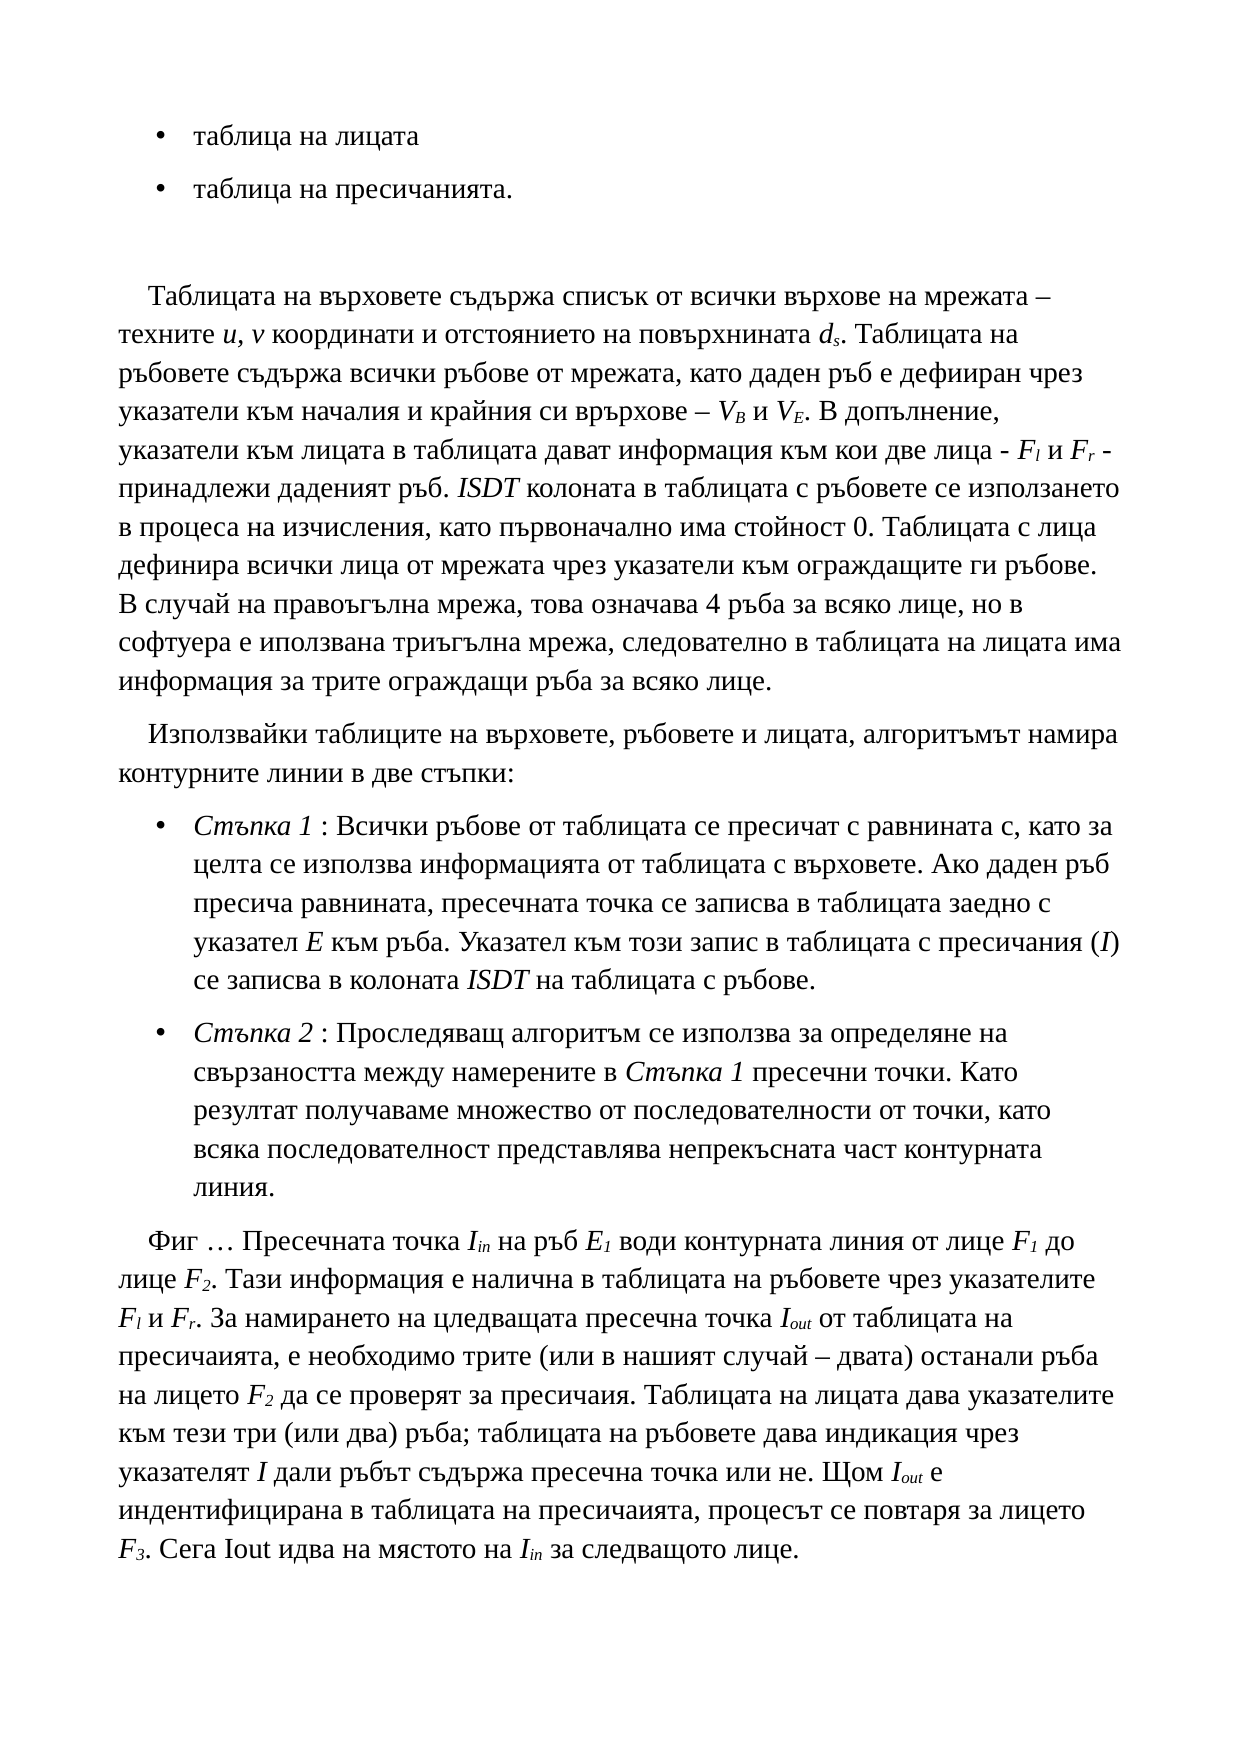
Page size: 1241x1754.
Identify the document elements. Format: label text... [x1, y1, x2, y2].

text Използвайки таблиците на върховете, ръбовете и лицата, алгоритъмът намира контурните линии в две стъпки: [118, 716, 1122, 788]
text Фиг … Пресечната точка Iin на ръб Е1 води контурната линия от лице F1 до лице F2. Тази информация е налична в таблицата на ръбовете чрез указателите Fl и Fr. За намирането на цледващата пресечна точка Iout от таблицата на пресичаията, е необходимо трите (или в нашият случай – двата) останали ръба на лицето F2 да се проверят за пресичаия. Таблицата на лицата дава указателите към тези три (или два) ръба; таблицата на ръбовете дава индикация чрез указателят I дали ръбът съдържа пресечна точка или не. Щом Iout е индентифицирана в таблицата на пресичаията, процесът се повтаря за лицето F3. Сега Iout идва на мястото на Iin за следващото лице. [118, 1223, 1122, 1564]
list Стъпка 1 : Всички ръбове от таблицата се пресичат с равнината c, като за целта се използва информацията от таблицата с върховете. Ако даден ръб пресича равнината, пресечната точка се записва в таблицата заедно с указател Е към ръба. Указател към този запис в таблицата с пресичания (I) се записва в колоната ISDT на таблицата с ръбове. [156, 808, 1122, 996]
list Стъпка 2 : Проследяващ алгоритъм се използва за определяне на свързаността между намерените в Стъпка 1 пресечни точки. Като резултат получаваме множество от последователности от точки, като всяка последователност представлява непрекъсната част контурната линия. [156, 1015, 1122, 1203]
text Таблицата на върховете съдържа списък от всички върхове на мрежата – техните u, v координати и отстоянието на повърхнината ds. Таблицата на ръбовете съдържа всички ръбове от мрежата, като даден ръб е дефииран чрез указатели към началия и крайния си врърхове – VB и VE. В допълнение, указатели към лицата в таблицата дават информация към кои две лица - Fl и Fr - принадлежи даденият ръб. ISDT колоната в таблицата с ръбовете се използането в процеса на изчисления, като първоначално има стойност 0. Таблицата с лица дефинира всички лица от мрежата чрез указатели към ограждащите ги ръбове. В случай на правоъгълна мрежа, това означава 4 ръба за всяко лице, но в софтуера е иползвана триъгълна мрежа, следователно в таблицата на лицата има информация за трите ограждащи ръба за всяко лице. [118, 278, 1122, 697]
list таблица на лицата [156, 118, 1122, 152]
list таблица на пресичанията. [156, 171, 1122, 205]
